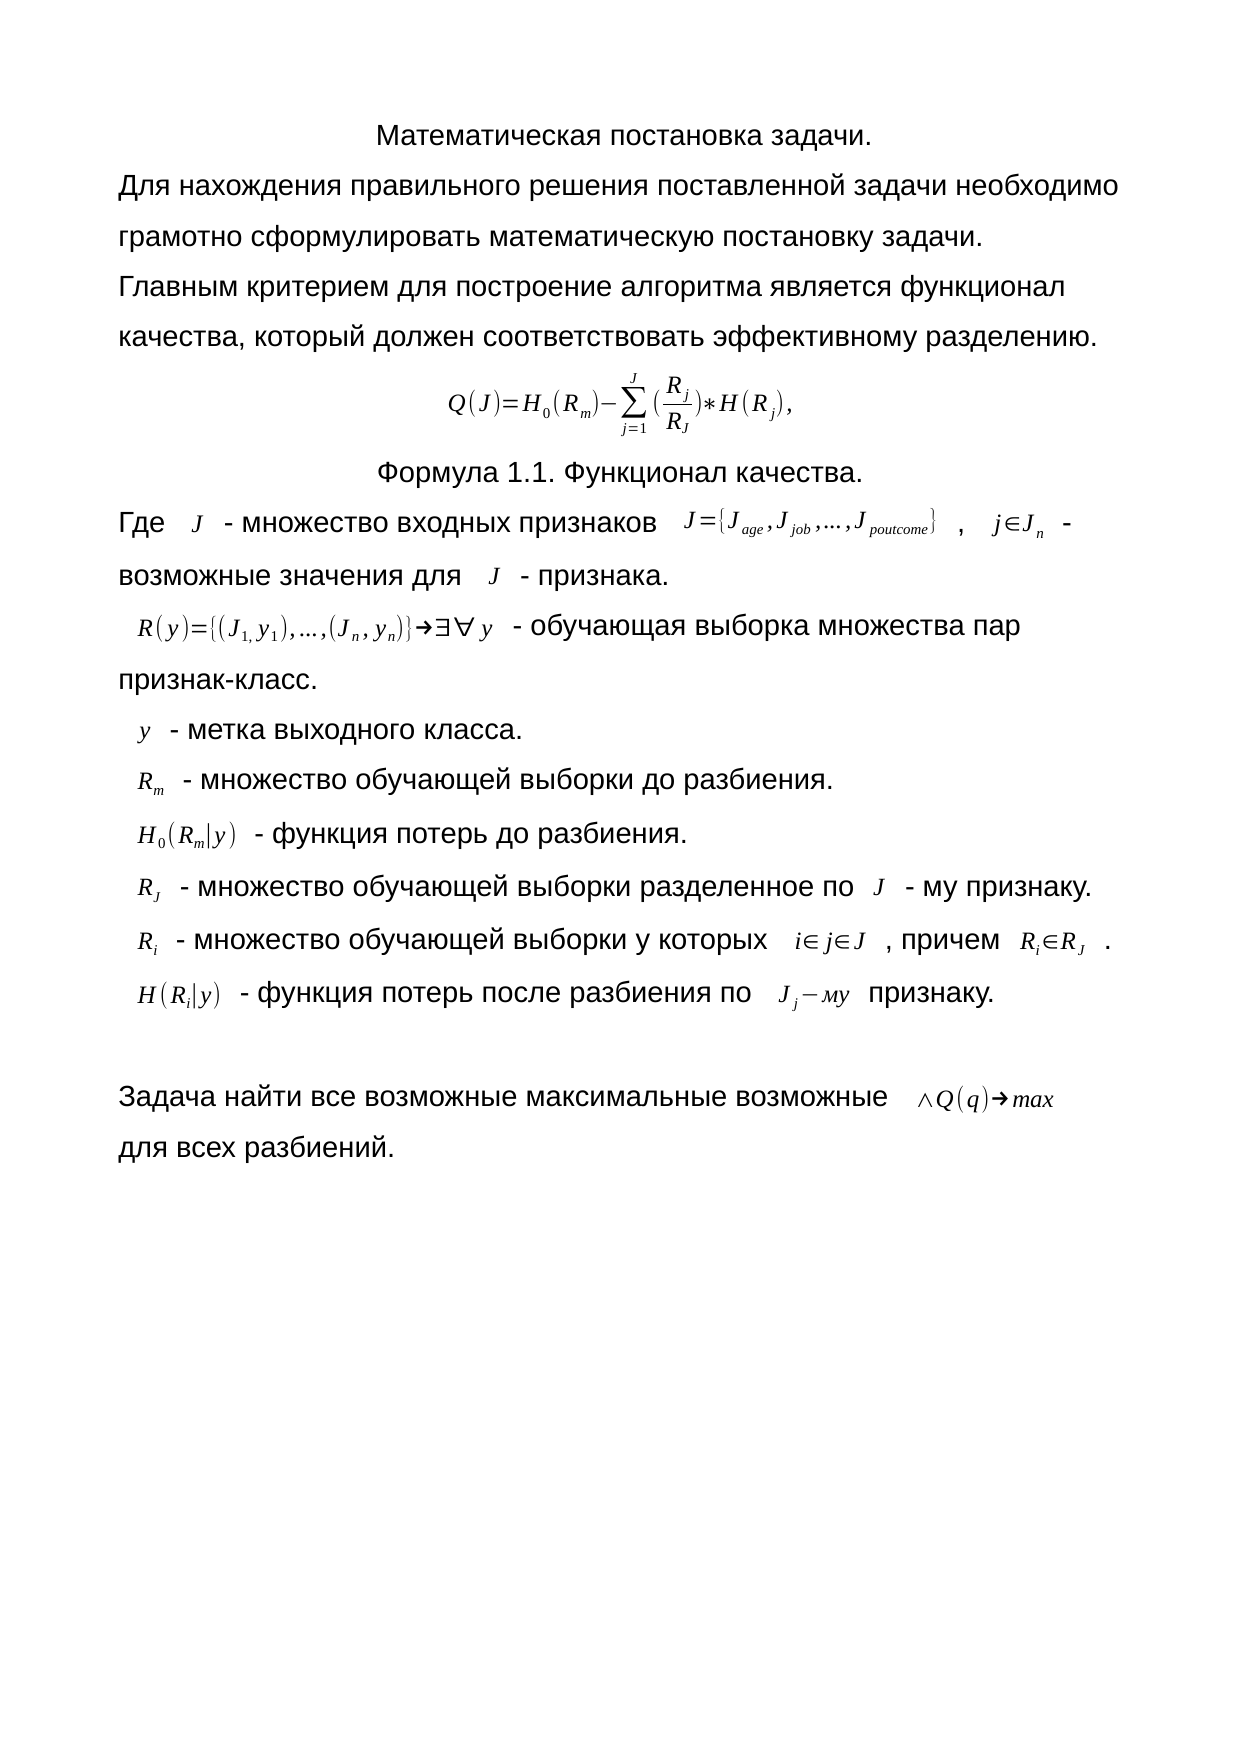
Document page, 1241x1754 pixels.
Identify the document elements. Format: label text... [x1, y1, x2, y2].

text - множество обучающей выборки разделенное по- му признаку. - множество обучающей выборки у которых , причем. [118, 869, 1122, 959]
text Где - множество входных признаков , - возможные значения для - признака. [118, 505, 1122, 592]
text Для нахождения правильного решения поставленной задачи необходимо грамотно сформулировать математическую постановку задачи. [118, 168, 1122, 252]
text - обучающая выборка множества пар признак-класс. [118, 608, 1122, 695]
text Задача найти все возможные максимальные возможные для всех разбиений. [118, 1079, 1122, 1164]
text Главным критерием для построение алгоритма является функционал качества, который должен соответствовать эффективному разделению. [118, 269, 1122, 353]
text - множество обучающей выборки до разбиения. [118, 762, 1122, 799]
text - функция потерь после разбиения по признаку. [118, 975, 1122, 1012]
text - метка выходного класса. [118, 712, 1122, 746]
text - функция потерь до разбиения. [118, 816, 1122, 852]
text Формула 1.1. Функционал качества. [118, 454, 1122, 488]
text Математическая постановка задачи. [118, 118, 1122, 152]
